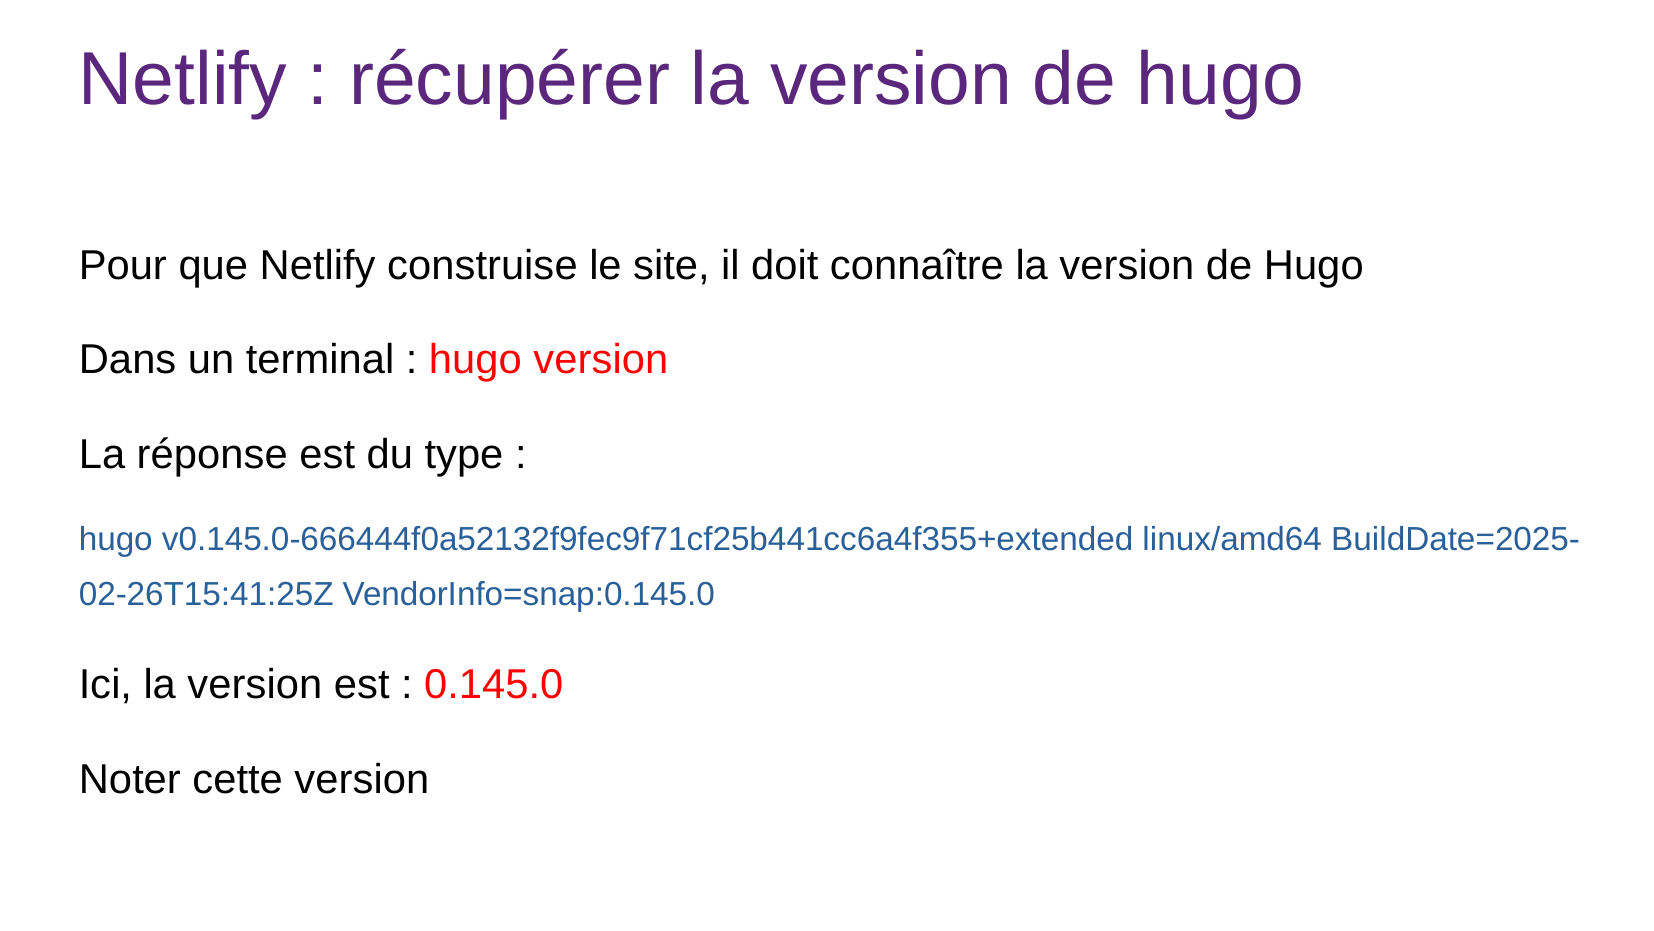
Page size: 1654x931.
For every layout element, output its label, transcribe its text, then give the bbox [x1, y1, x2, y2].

text_box Pour que Netlify construise le site, il doit connaître la version de Hugo Dans un terminal : hugo version La réponse est du type : hugo v0.145.0-666444f0a52132f9fec9f71cf25b441cc6a4f355+extended linux/amd64 BuildDate=2025-02-26T15:41:25Z VendorInfo=snap:0.145.0 Ici, la version est : 0.145.0 Noter cette version [78, 147, 1595, 827]
title Netlify : récupérer la version de hugo [78, 36, 1556, 147]
